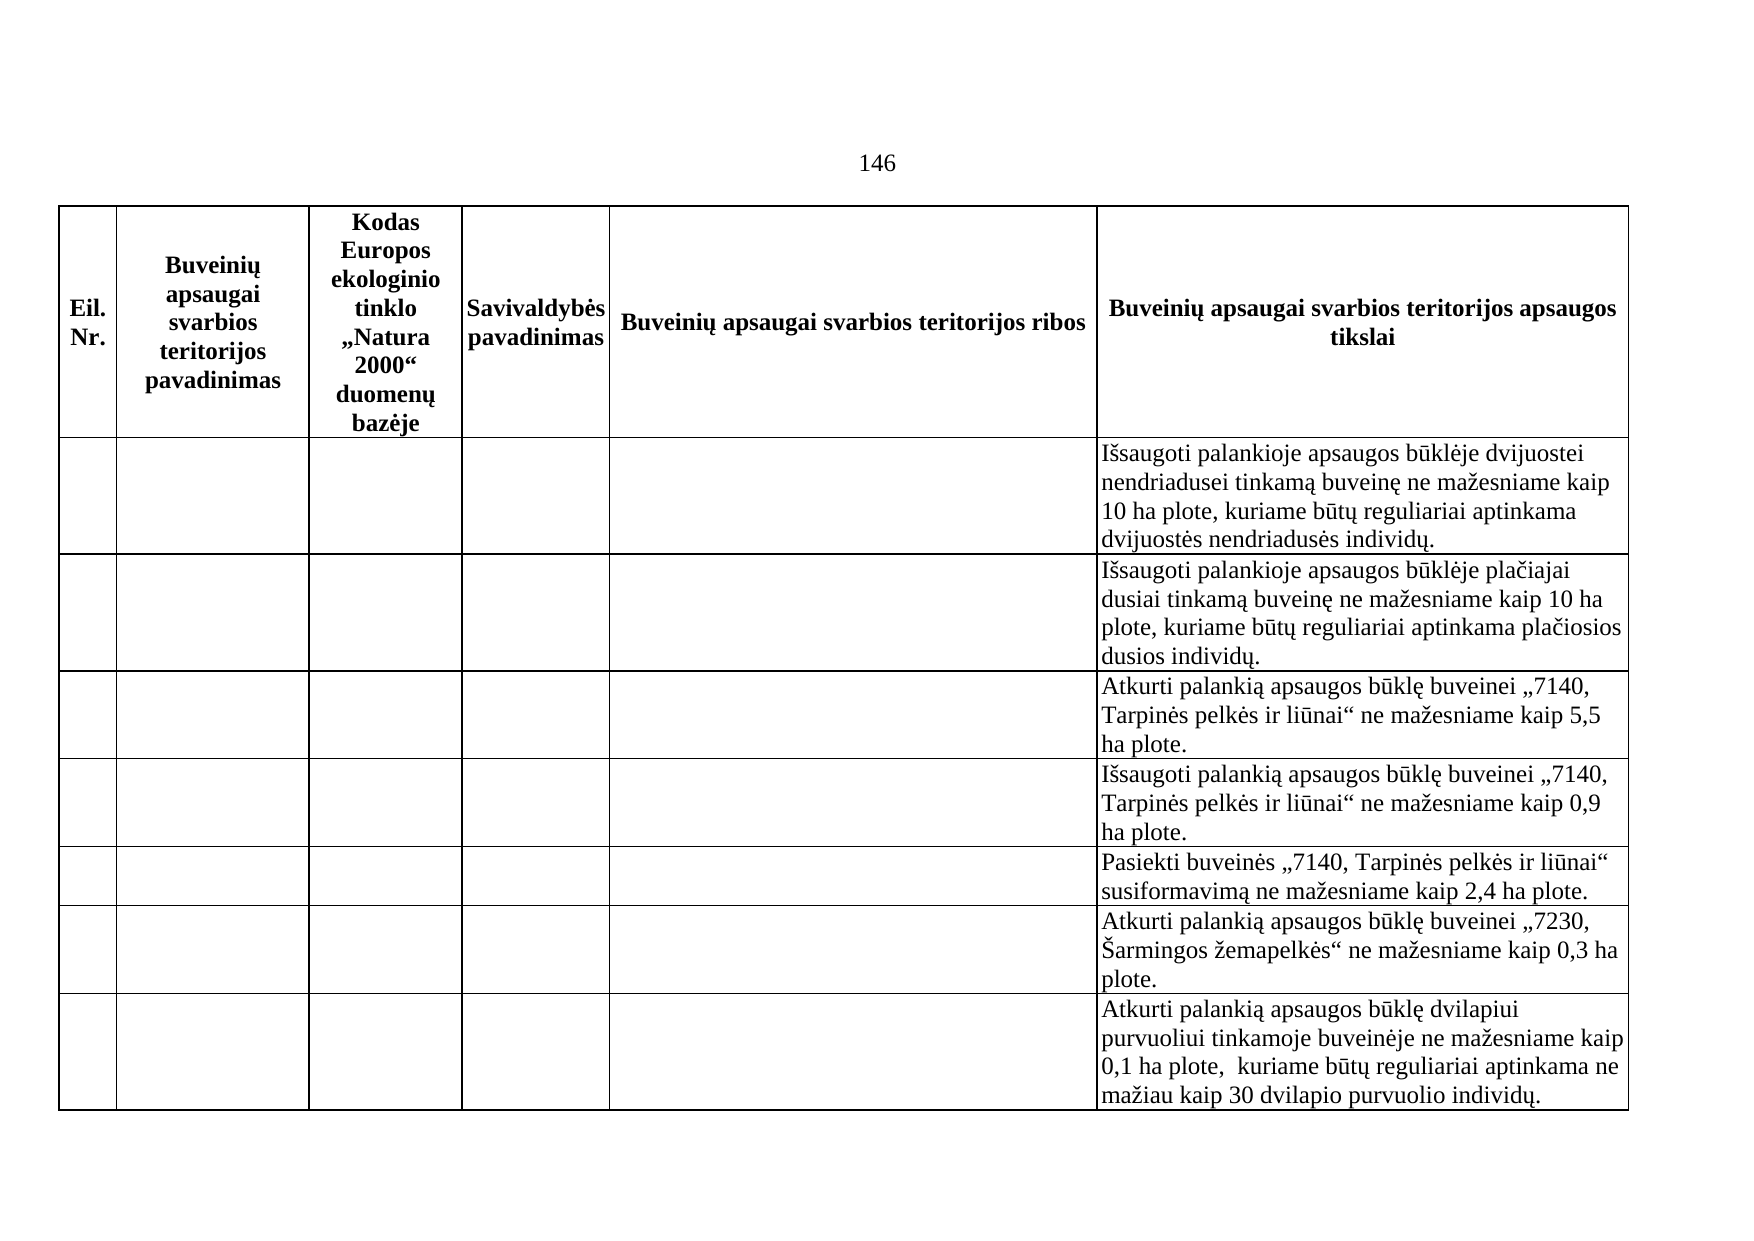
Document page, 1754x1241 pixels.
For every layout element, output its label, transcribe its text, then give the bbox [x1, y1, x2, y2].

table_cell [463, 906, 609, 992]
table_cell [117, 555, 308, 670]
table_cell [60, 672, 116, 758]
table_cell [117, 438, 308, 553]
table_cell Pasiekti buveinės „7140, Tarpinės pelkės ir liūnai“ susiformavimą ne mažesniame kaip 2,4 ha plote. [1098, 847, 1628, 904]
table_cell [60, 438, 116, 553]
table_header Buveinių apsaugai svarbios teritorijos ribos [610, 207, 1096, 437]
table_cell [310, 906, 461, 992]
table_cell Atkurti palankią apsaugos būklę dvilapiui purvuoliui tinkamoje buveinėje ne mažesniame kaip 0,1 ha plote, kuriame būtų reguliariai aptinkama ne mažiau kaip 30 dvilapio purvuolio individų. [1098, 994, 1628, 1109]
table_header Buveinių apsaugai svarbios teritorijos apsaugos tikslai [1098, 207, 1628, 437]
table_cell Išsaugoti palankioje apsaugos būklėje dvijuostei nendriadusei tinkamą buveinę ne mažesniame kaip 10 ha plote, kuriame būtų reguliariai aptinkama dvijuostės nendriadusės individų. [1098, 438, 1628, 553]
table_cell Išsaugoti palankioje apsaugos būklėje plačiajai dusiai tinkamą buveinę ne mažesniame kaip 10 ha plote, kuriame būtų reguliariai aptinkama plačiosios dusios individų. [1098, 555, 1628, 670]
table_cell [60, 759, 116, 846]
table_cell [117, 906, 308, 992]
table_cell [463, 994, 609, 1109]
table_cell [117, 759, 308, 846]
table_cell [117, 847, 308, 904]
table_cell [310, 555, 461, 670]
table_cell [310, 438, 461, 553]
table_cell [463, 672, 609, 758]
table_header Kodas Europos ekologinio tinklo „Natura 2000“ duomenų bazėje [310, 207, 461, 437]
table_cell [60, 847, 116, 904]
table_cell [610, 672, 1096, 758]
table_cell Atkurti palankią apsaugos būklę buveinei „7230, Šarmingos žemapelkės“ ne mažesniame kaip 0,3 ha plote. [1098, 906, 1628, 992]
table_cell [463, 555, 609, 670]
table_cell [60, 906, 116, 992]
table_cell [610, 847, 1096, 904]
table_cell [310, 994, 461, 1109]
table_cell [310, 847, 461, 904]
table_header Eil. Nr. [60, 207, 116, 437]
table_cell [610, 438, 1096, 553]
table_cell Atkurti palankią apsaugos būklę buveinei „7140, Tarpinės pelkės ir liūnai“ ne mažesniame kaip 5,5 ha plote. [1098, 672, 1628, 758]
table_cell [463, 759, 609, 846]
table_cell [610, 994, 1096, 1109]
table_cell [610, 906, 1096, 992]
table_cell [117, 994, 308, 1109]
table_header Savivaldybės pavadinimas [463, 207, 609, 437]
table_cell [60, 555, 116, 670]
table_cell [463, 847, 609, 904]
table_cell [610, 759, 1096, 846]
table_header Buveinių apsaugai svarbios teritorijos pavadinimas [117, 207, 308, 437]
table_cell [310, 672, 461, 758]
table_cell [117, 672, 308, 758]
table_cell Išsaugoti palankią apsaugos būklę buveinei „7140, Tarpinės pelkės ir liūnai“ ne mažesniame kaip 0,9 ha plote. [1098, 759, 1628, 846]
table_cell [310, 759, 461, 846]
table_cell [60, 994, 116, 1109]
table_cell [463, 438, 609, 553]
table_cell [610, 555, 1096, 670]
